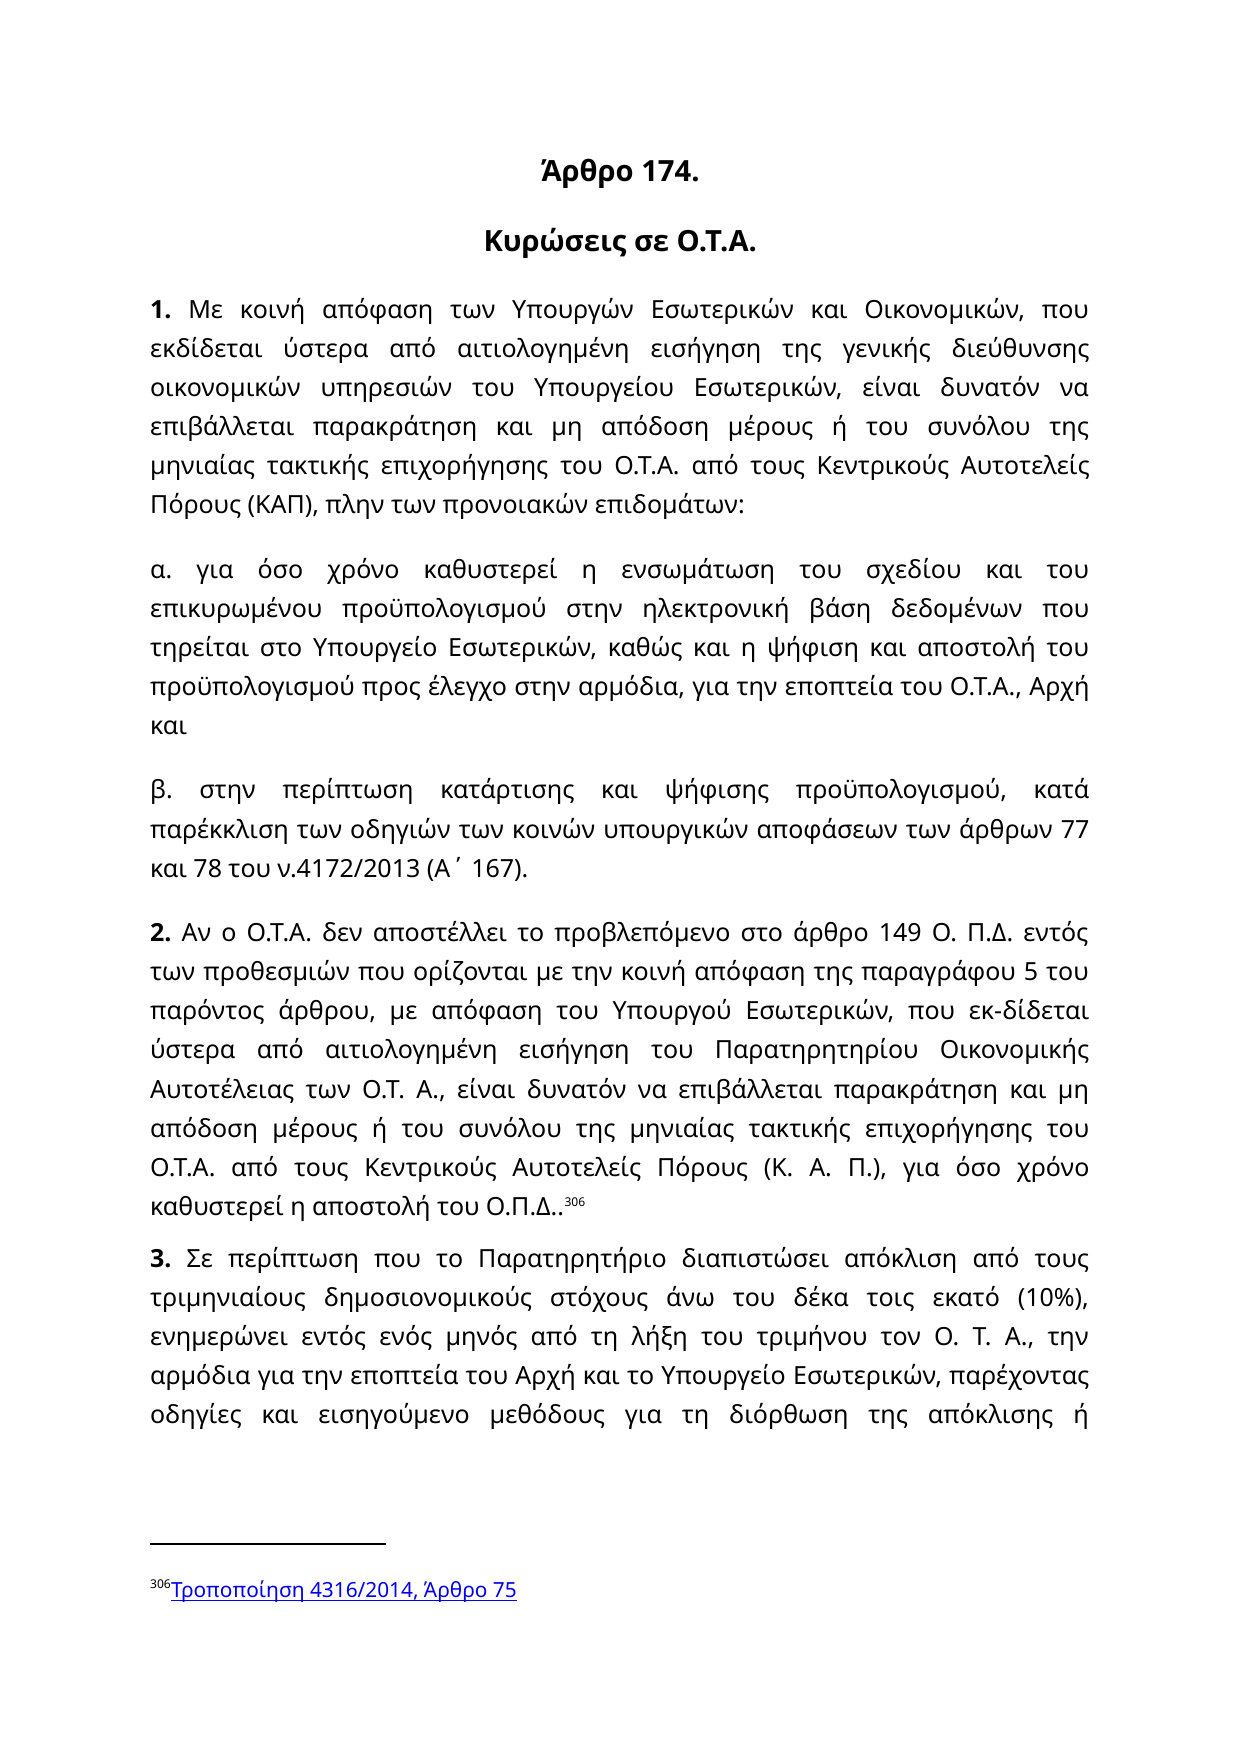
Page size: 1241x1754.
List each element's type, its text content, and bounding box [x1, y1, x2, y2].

subtitle Άρθρο 174. [150, 150, 1090, 190]
text Τροποποίηση 4316/2014, Άρθρο 75 [150, 1576, 1090, 1604]
text 2. Αν ο Ο.Τ.Α. δεν αποστέλλει το προβλεπόμενο στο άρθρο 149 Ο. Π.Δ. εντός των προθεσμιών που ορίζονται με την κοινή απόφαση της παραγράφου 5 του παρόντος άρθρου, με απόφαση του Υπουργού Εσωτερικών, που εκ-δίδεται ύστερα από αιτιολογημένη εισήγηση του Παρατηρητηρίου Οικονομικής Αυτοτέλειας των Ο.Τ. Α., είναι δυνατόν να επιβάλλεται παρακράτηση και μη απόδοση μέρους ή του συνόλου της μηνιαίας τακτικής επιχορήγησης του Ο.Τ.Α. από τους Κεντρικούς Αυτοτελείς Πόρους (Κ. Α. Π.), για όσο χρόνο καθυστερεί η αποστολή του Ο.Π.Δ.. [150, 914, 1090, 1223]
text β. στην περίπτωση κατάρτισης και ψήφισης προϋπολογισμού, κατά παρέκκλιση των οδηγιών των κοινών υπουργικών αποφάσεων των άρθρων 77 και 78 του ν.4172/2013 (Α΄ 167). [150, 772, 1090, 884]
text 1. Με κοινή απόφαση των Υπουργών Εσωτερικών και Οικονομικών, που εκδίδεται ύστερα από αιτιολογημένη εισήγηση της γενικής διεύθυνσης οικονομικών υπηρεσιών του Υπουργείου Εσωτερικών, είναι δυνατόν να επιβάλλεται παρακράτηση και μη απόδοση μέρους ή του συνόλου της μηνιαίας τακτικής επιχορήγησης του Ο.Τ.Α. από τους Κεντρικούς Αυτοτελείς Πόρους (ΚΑΠ), πλην των προνοιακών επιδομάτων: [150, 291, 1090, 521]
text 3. Σε περίπτωση που το Παρατηρητήριο διαπιστώσει απόκλιση από τους τριμηνιαίους δημοσιονομικούς στόχους άνω του δέκα τοις εκατό (10%), ενημερώνει εντός ενός μηνός από τη λήξη του τριμήνου τον Ο. Τ. Α., την αρμόδια για την εποπτεία του Αρχή και το Υπουργείο Εσωτερικών, παρέχοντας οδηγίες και εισηγούμενο μεθόδους για τη διόρθωση της απόκλισης ή [150, 1240, 1090, 1431]
subtitle Κυρώσεις σε Ο.Τ.Α. [150, 221, 1090, 260]
text α. για όσο χρόνο καθυστερεί η ενσωμάτωση του σχεδίου και του επικυρωμένου προϋπολογισμού στην ηλεκτρονική βάση δεδομένων που τηρείται στο Υπουργείο Εσωτερικών, καθώς και η ψήφιση και αποστολή του προϋπολογισμού προς έλεγχο στην αρμόδια, για την εποπτεία του Ο.Τ.Α., Αρχή και [150, 551, 1090, 742]
